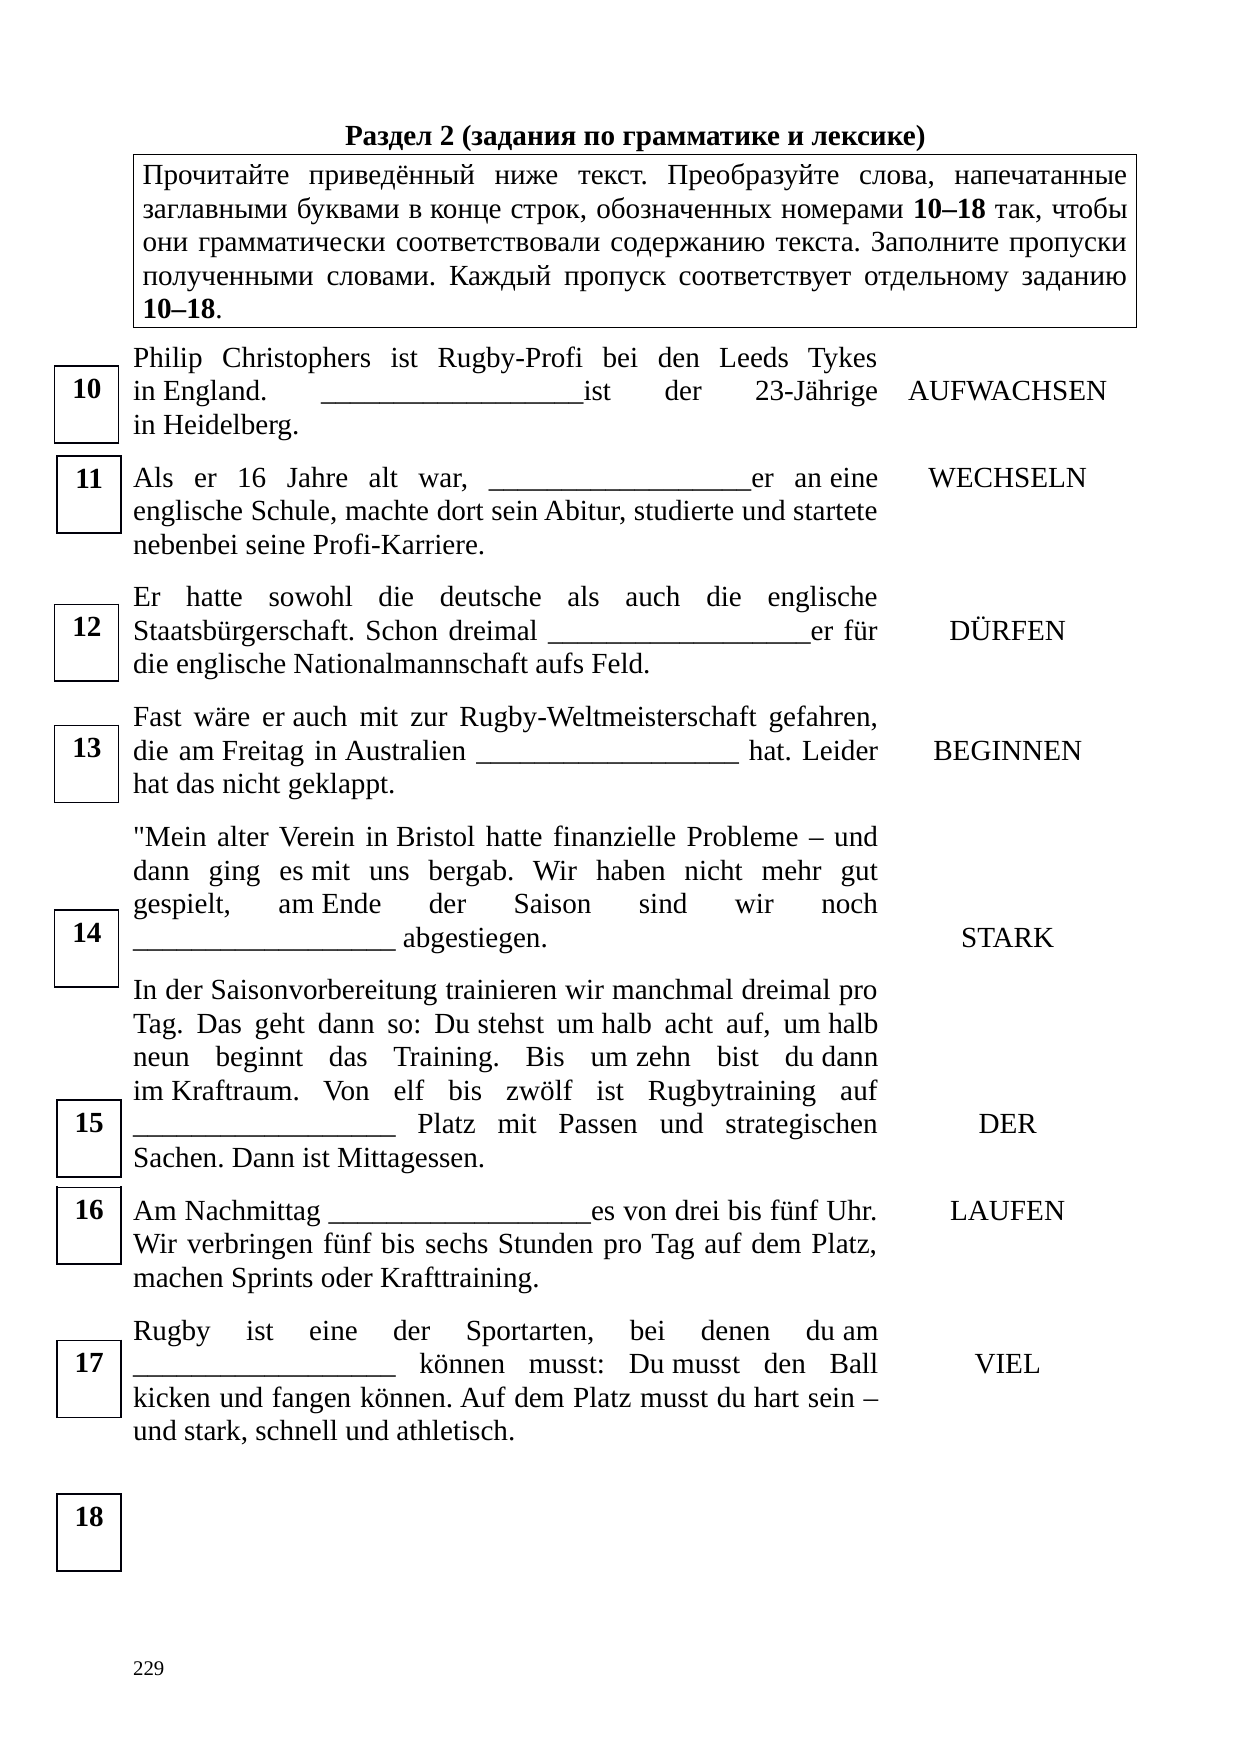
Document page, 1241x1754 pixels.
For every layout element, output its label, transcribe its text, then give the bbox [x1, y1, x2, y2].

text 13 [57, 728, 116, 799]
table_header WECHSELN [889, 460, 1126, 560]
table_header VIEL [889, 1313, 1126, 1447]
table_header "Mein alter Verein in Bristol hatte finanzielle Probleme – und dann ging es mit uns bergab. Wir haben nicht mehr gut gespielt, am Ende der Saison sind wir noch __________________ abgestiegen. [122, 819, 889, 953]
text 14 [57, 913, 116, 984]
table_header LAUFEN [889, 1193, 1126, 1293]
table_header Er hatte sowohl die deutsche als auch die englische Staatsbürgerschaft. Schon dreimal __________________er für die englische Nationalmannschaft aufs Feld. [122, 580, 889, 680]
table_header DER [889, 973, 1126, 1174]
table_header Rugby ist eine der Sportarten, bei denen du am __________________ können musst: Du musst den Ball kicken und fangen können. Auf dem Platz musst du hart sein – und stark, schnell und athletisch. [122, 1313, 889, 1447]
table_header STARK [889, 819, 1126, 953]
table_header DÜRFEN [889, 580, 1126, 680]
text 18 [60, 1497, 118, 1568]
table_header Am Nachmittag __________________es von drei bis fünf Uhr. Wir verbringen fünf bis sechs Stunden pro Tag auf dem Platz, machen Sprints oder Krafttraining. [122, 1193, 889, 1293]
text 11 [60, 459, 118, 530]
text 10 [57, 369, 116, 440]
text 15 [60, 1103, 118, 1174]
table_header Als er 16 Jahre alt war, __________________er an eine englische Schule, machte dort sein Abitur, studierte und startete nebenbei seine Profi-Karriere. [122, 460, 889, 560]
table_header AUFWACHSEN [889, 340, 1126, 441]
text Прочитайте приведённый ниже текст. Преобразуйте слова, напечатанные заглавными буквами в конце строк, обозначенных номерами 10–18 так, чтобы они грамматически соответствовали содержанию текста. Заполните пропуски полученными словами. Каждый пропуск соответствует отдельному заданию 10–18. [134, 155, 1136, 327]
text Раздел 2 (задания по грамматике и лексике) [133, 118, 1137, 152]
text 17 [60, 1343, 118, 1414]
text 16 [60, 1190, 118, 1261]
table_header In der Saisonvorbereitung trainieren wir manchmal dreimal pro Tag. Das geht dann so: Du stehst um halb acht auf, um halb neun beginnt das Training. Bis um zehn bist du dann im Kraftraum. Von elf bis zwölf ist Rugbytraining auf __________________ Platz mit Passen und strategischen Sachen. Dann ist Mittagessen. [122, 973, 889, 1174]
table_header Philip Christophers ist Rugby-Profi bei den Leeds Tykes in England. __________________ist der 23-Jährige in Heidelberg. [122, 340, 889, 441]
text 12 [57, 607, 116, 678]
table_header BEGINNEN [889, 699, 1126, 800]
table_header Fast wäre er auch mit zur Rugby-Weltmeisterschaft gefahren, die am Freitag in Australien __________________ hat. Leider hat das nicht geklappt. [122, 699, 889, 800]
